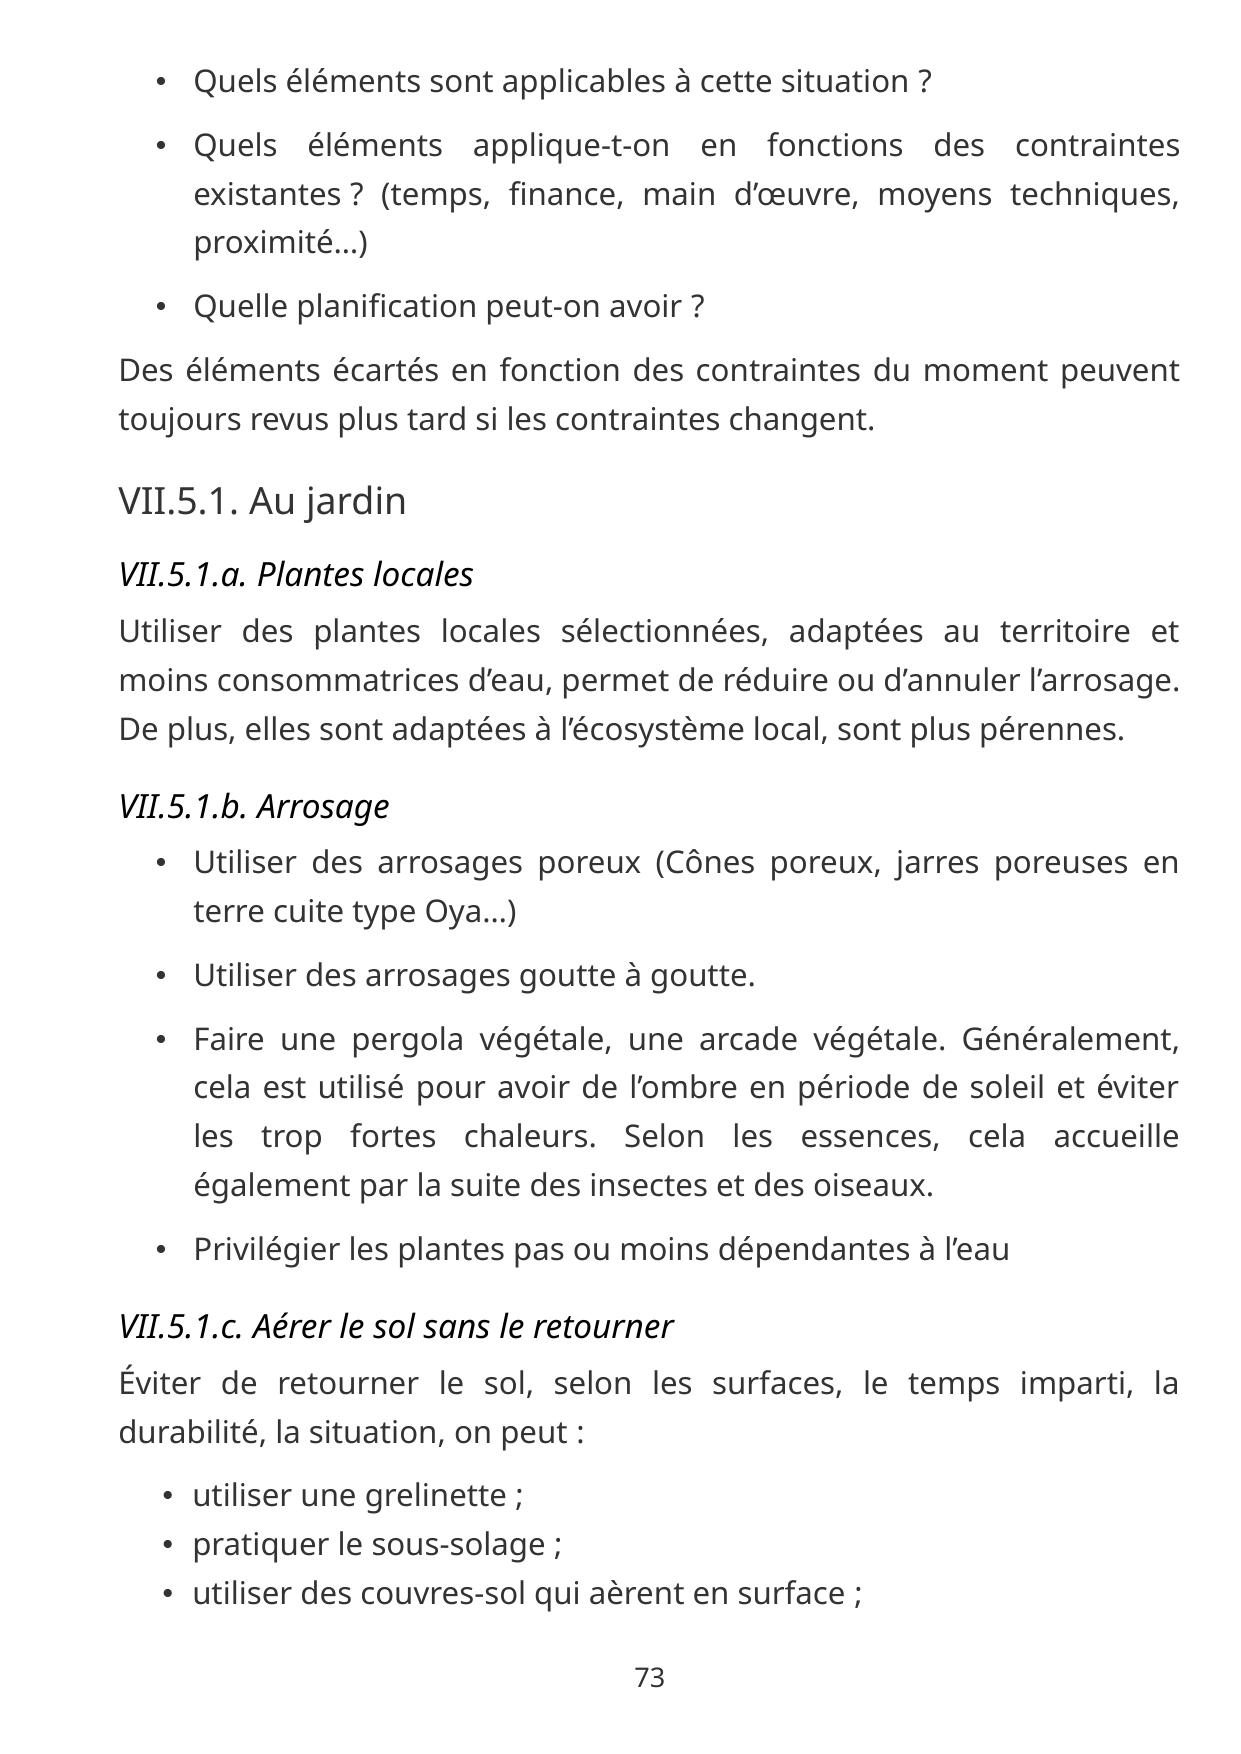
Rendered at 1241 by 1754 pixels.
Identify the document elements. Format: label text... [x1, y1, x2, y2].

text Utiliser des plantes locales sélectionnées, adaptées au territoire et moins consommatrices d’eau, permet de réduire ou d’annuler l’arrosage. De plus, elles sont adaptées à l’écosystème local, sont plus pérennes. [118, 609, 1181, 749]
list Utiliser des arrosages goutte à goutte. [156, 953, 1181, 996]
list Quels éléments applique-t-on en fonctions des contraintes existantes ? (temps, finance, main d’œuvre, moyens techniques, proximité…) [156, 123, 1181, 263]
list Privilégier les plantes pas ou moins dépendantes à l’eau [156, 1227, 1181, 1269]
list utiliser une grelinette ; [162, 1473, 1181, 1516]
list Utiliser des arrosages poreux (Cônes poreux, jarres poreuses en terre cuite type Oya…) [156, 841, 1181, 932]
text Éviter de retourner le sol, selon les surfaces, le temps imparti, la durabilité, la situation, on peut : [118, 1361, 1181, 1452]
subtitle Arrosage [118, 783, 1181, 828]
list utiliser des couvres-sol qui aèrent en surface ; [162, 1571, 1181, 1614]
subtitle Plantes locales [118, 551, 1181, 596]
subtitle Aérer le sol sans le retourner [118, 1303, 1181, 1348]
list pratiquer le sous-solage ; [162, 1522, 1181, 1565]
list Faire une pergola végétale, une arcade végétale. Généralement, cela est utilisé pour avoir de l’ombre en période de soleil et éviter les trop fortes chaleurs. Selon les essences, cela accueille également par la suite des insectes et des oiseaux. [156, 1017, 1181, 1206]
list Quelle planification peut-on avoir ? [156, 284, 1181, 327]
list Quels éléments sont applicables à cette situation ? [156, 59, 1181, 102]
text Des éléments écartés en fonction des contraintes du moment peuvent toujours revus plus tard si les contraintes changent. [118, 348, 1181, 439]
subtitle Au jardin [118, 475, 1181, 526]
